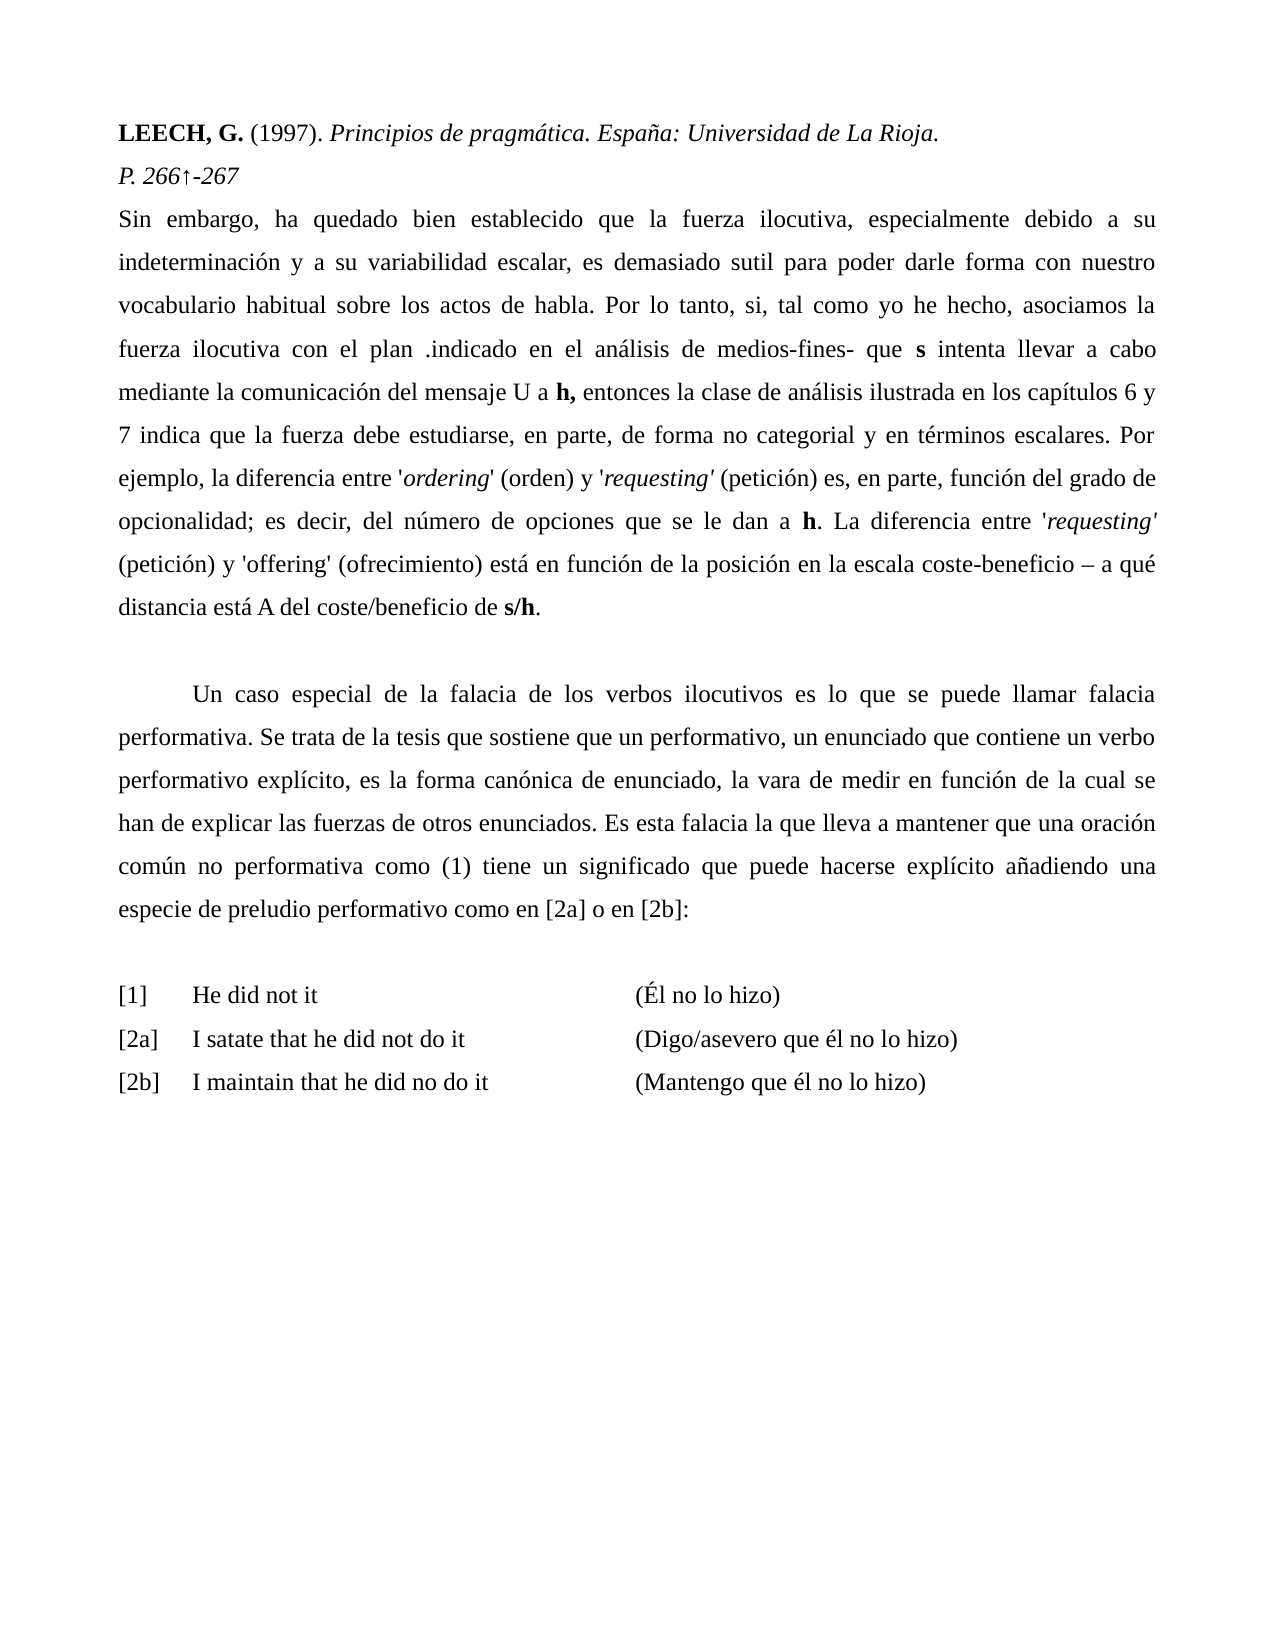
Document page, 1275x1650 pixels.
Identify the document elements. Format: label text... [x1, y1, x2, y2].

text Un caso especial de la falacia de los verbos ilocutivos es lo que se puede llamar falacia performativa. Se trata de la tesis que sostiene que un performativo, un enunciado que contiene un verbo performativo explícito, es la forma canónica de enunciado, la vara de medir en función de la cual se han de explicar las fuerzas de otros enunciados. Es esta falacia la que lleva a mantener que una oración común no performativa como (1) tiene un significado que puede hacerse explícito añadiendo una especie de preludio performativo como en [2a] o en [2b]: [118, 679, 1157, 923]
text P. 266↑-267 [118, 161, 1157, 190]
text [2b] I maintain that he did no do it (Mantengo que él no lo hizo) [118, 1067, 1157, 1096]
text LEECH, G. (1997). Principios de pragmática. España: Universidad de La Rioja. [118, 118, 1157, 147]
text [2a] I satate that he did not do it (Digo/asevero que él no lo hizo) [118, 1024, 1157, 1052]
text Sin embargo, ha quedado bien establecido que la fuerza ilocutiva, especialmente debido a su indeterminación y a su variabilidad escalar, es demasiado sutil para poder darle forma con nuestro vocabulario habitual sobre los actos de habla. Por lo tanto, si, tal como yo he hecho, asociamos la fuerza ilocutiva con el plan .indicado en el análisis de medios-fines- que s intenta llevar a cabo mediante la comunicación del mensaje U a h, entonces la clase de análisis ilustrada en los capítulos 6 y 7 indica que la fuerza debe estudiarse, en parte, de forma no categorial y en términos escalares. Por ejemplo, la diferencia entre 'ordering' (orden) y 'requesting' (petición) es, en parte, función del grado de opcionalidad; es decir, del número de opciones que se le dan a h. La diferencia entre 'requesting' (petición) y 'offering' (ofrecimiento) está en función de la posición en la escala coste-beneficio – a qué distancia está A del coste/beneficio de s/h. [118, 204, 1157, 621]
text [1] He did not it (Él no lo hizo) [118, 981, 1157, 1009]
